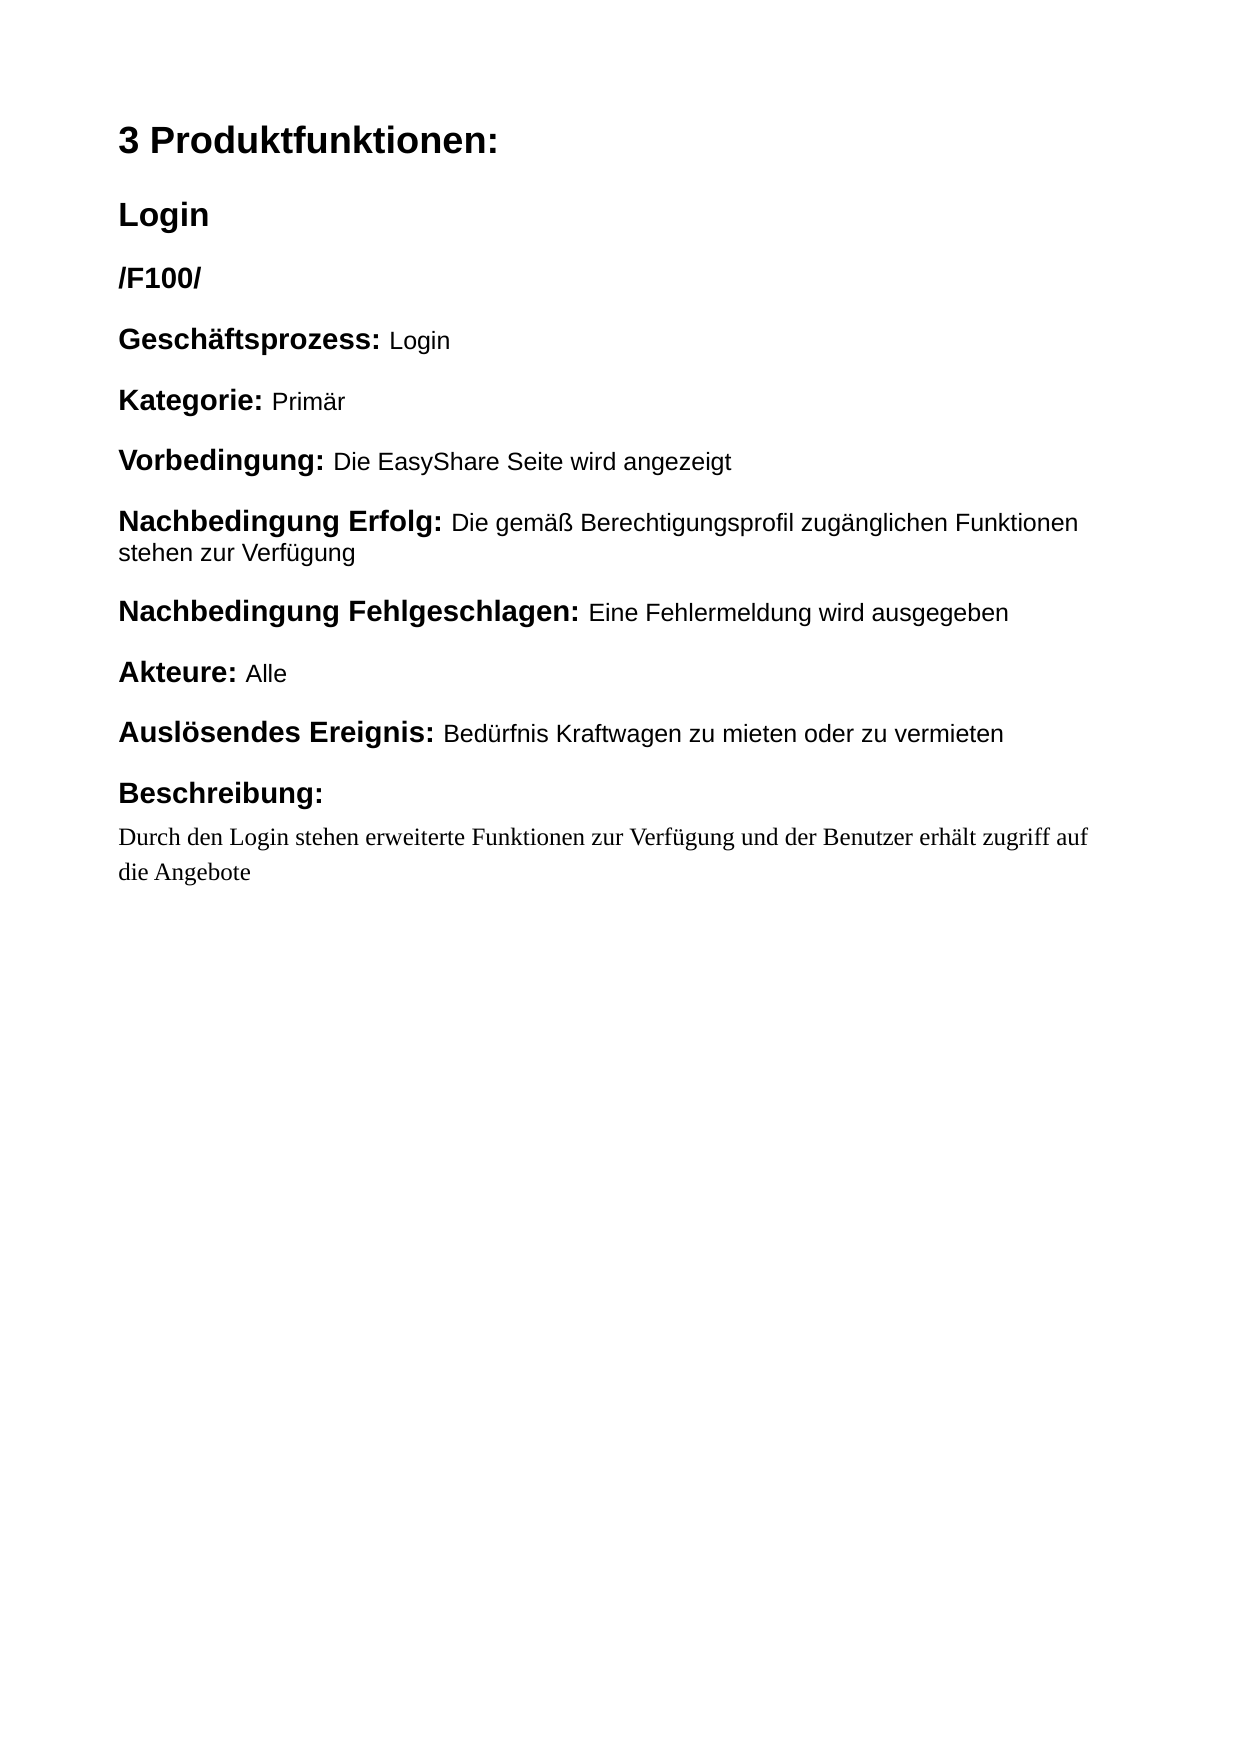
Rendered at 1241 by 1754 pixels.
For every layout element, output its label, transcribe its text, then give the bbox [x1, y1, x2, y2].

subtitle Nachbedingung Fehlgeschlagen: Eine Fehlermeldung wird ausgegeben [118, 594, 1122, 627]
subtitle Geschäftsprozess: Login [118, 322, 1122, 355]
subtitle 3 Produktfunktionen: [118, 118, 1122, 162]
subtitle Kategorie: Primär [118, 382, 1122, 416]
subtitle /F100/ [118, 261, 1122, 294]
subtitle Nachbedingung Erfolg: Die gemäß Berechtigungsprofil zugänglichen Funktionen stehen zur Verfügung [118, 504, 1122, 567]
subtitle Akteure: Alle [118, 654, 1122, 688]
subtitle Vorbedingung: Die EasyShare Seite wird angezeigt [118, 443, 1122, 477]
subtitle Login [118, 195, 1122, 234]
text Durch den Login stehen erweiterte Funktionen zur Verfügung und der Benutzer erhält zugriff auf die Angebote [118, 822, 1122, 886]
subtitle Beschreibung: [118, 776, 1122, 810]
subtitle Auslösendes Ereignis: Bedürfnis Kraftwagen zu mieten oder zu vermieten [118, 715, 1122, 749]
